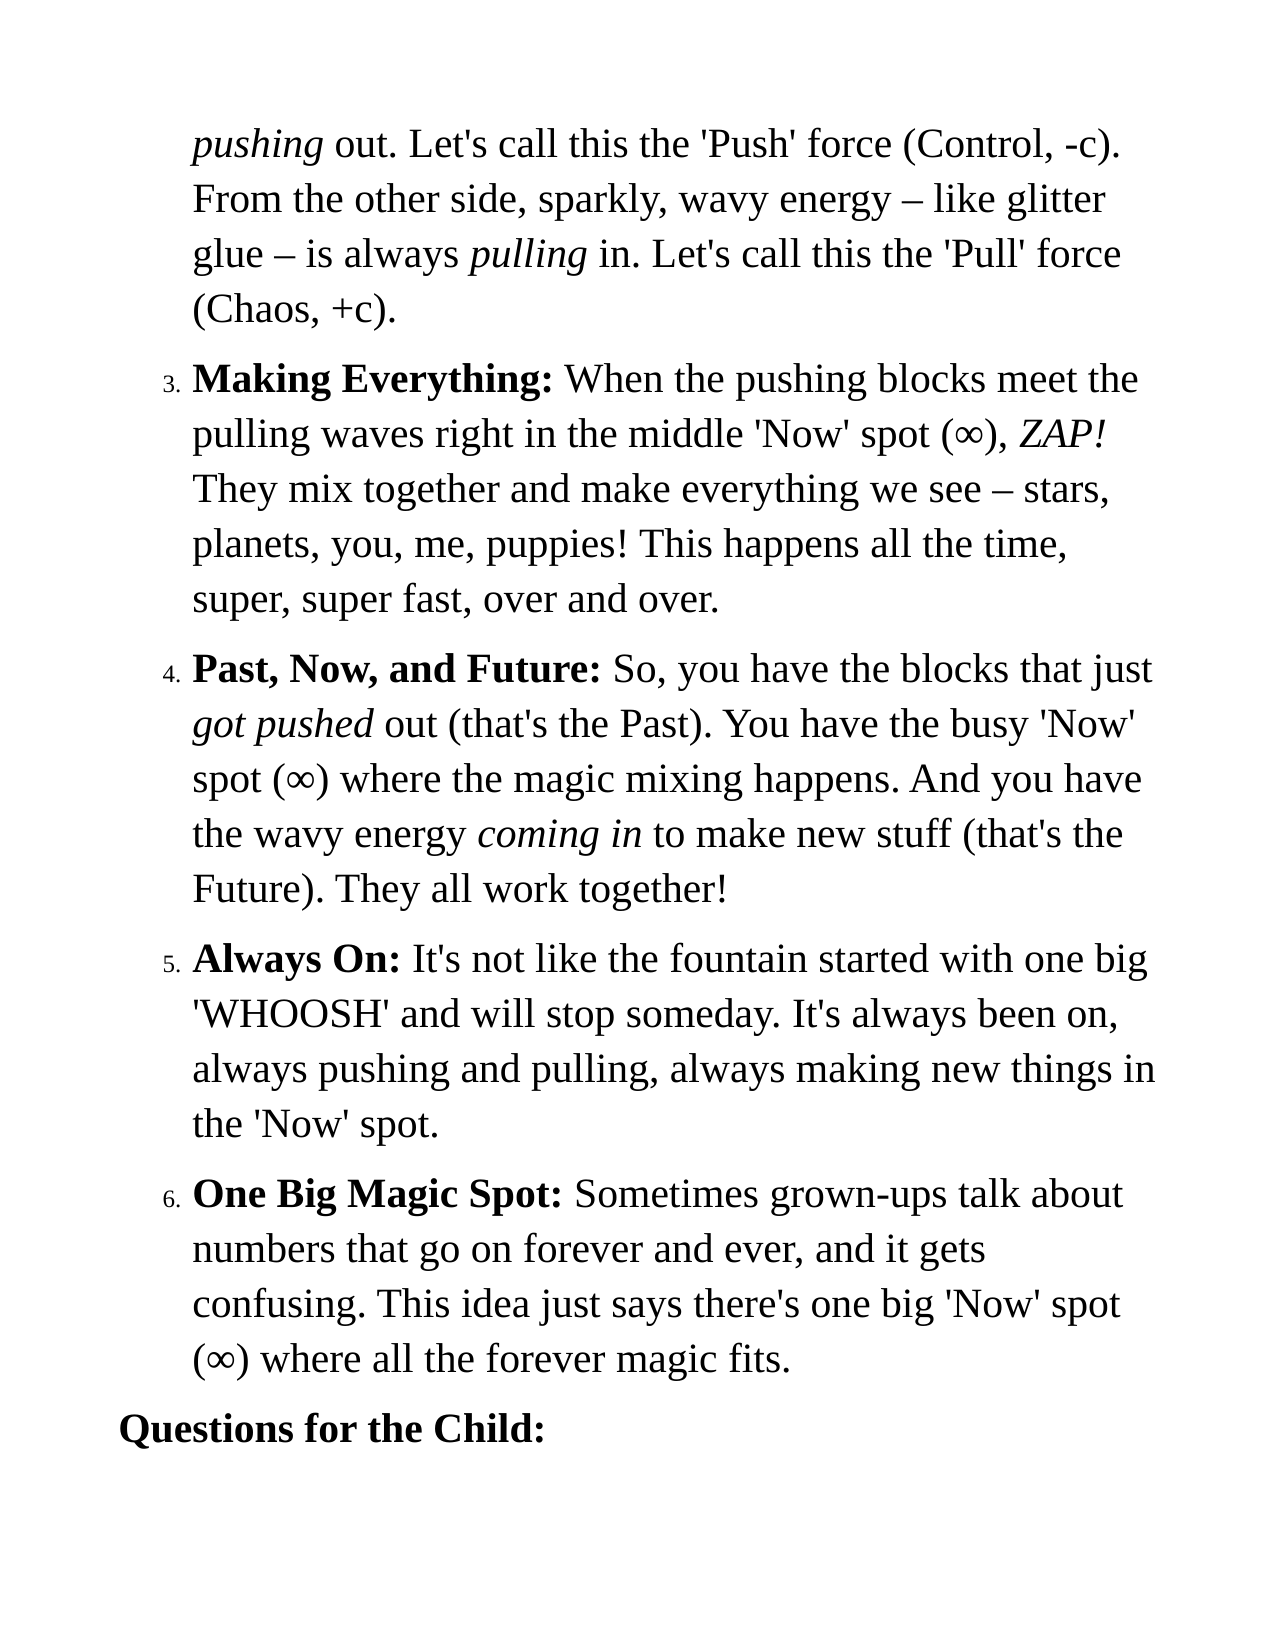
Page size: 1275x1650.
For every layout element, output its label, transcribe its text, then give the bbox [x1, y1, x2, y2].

list One Big Magic Spot: Sometimes grown-ups talk about numbers that go on forever and ever, and it gets confusing. This idea just says there's one big 'Now' spot (∞) where all the forever magic fits. [162, 1168, 1157, 1382]
list pushing out. Let's call this the 'Push' force (Control, -c). From the other side, sparkly, wavy energy – like glitter glue – is always pulling in. Let's call this the 'Pull' force (Chaos, +c). [162, 118, 1157, 331]
text Questions for the Child: [118, 1403, 1157, 1451]
list Making Everything: When the pushing blocks meet the pulling waves right in the middle 'Now' spot (∞), ZAP! They mix together and make everything we see – stars, planets, you, me, puppies! This happens all the time, super, super fast, over and over. [162, 353, 1157, 621]
list Past, Now, and Future: So, you have the blocks that just got pushed out (that's the Past). You have the busy 'Now' spot (∞) where the magic mixing happens. And you have the wavy energy coming in to make new stuff (that's the Future). They all work together! [162, 643, 1157, 912]
list Always On: It's not like the fountain started with one big 'WHOOSH' and will stop someday. It's always been on, always pushing and pulling, always making new things in the 'Now' spot. [162, 933, 1157, 1147]
